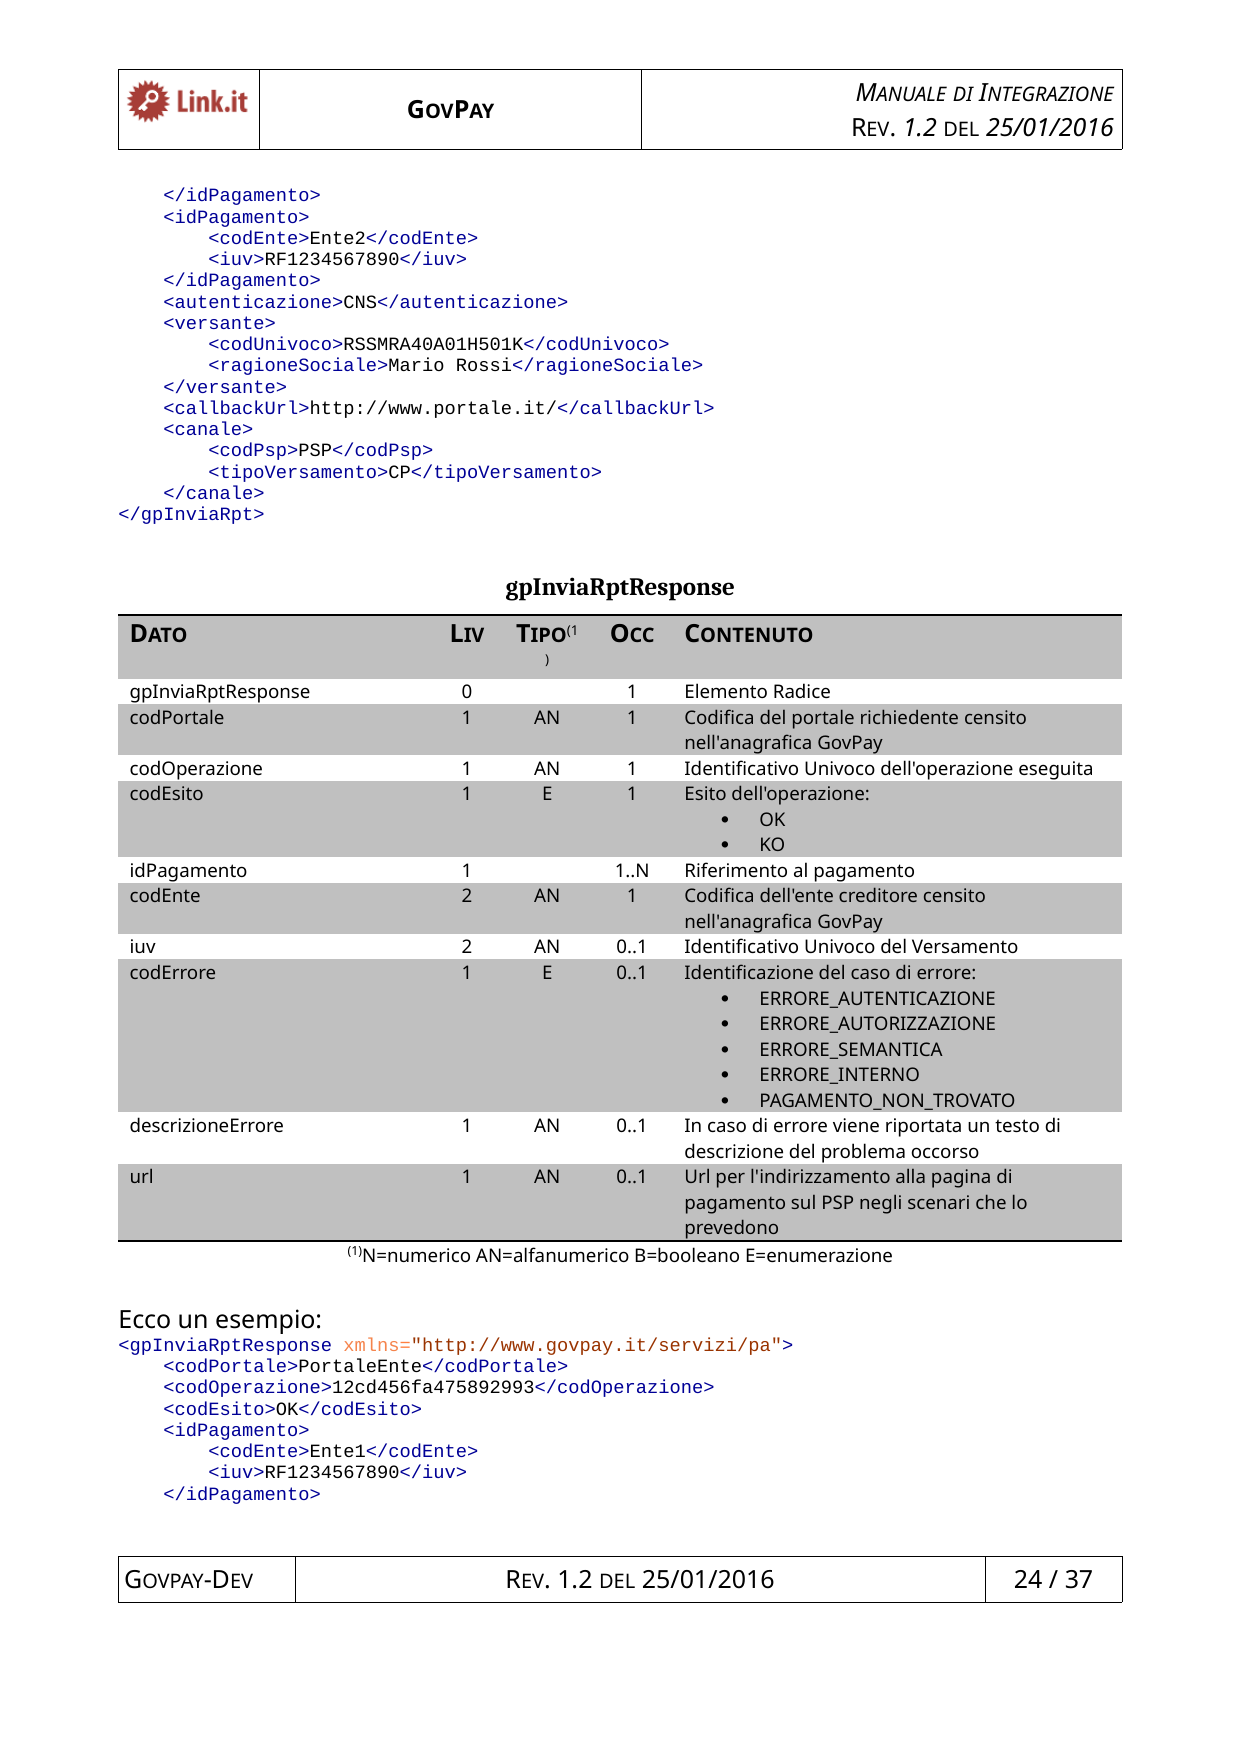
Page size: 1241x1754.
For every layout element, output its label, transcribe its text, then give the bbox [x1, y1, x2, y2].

table_cell 1 [591, 704, 673, 755]
picture [123, 75, 254, 128]
table_cell 1 [431, 755, 503, 781]
table_cell Riferimento al pagamento [673, 857, 1122, 883]
table_cell codPortale [118, 704, 431, 755]
table_cell 0 [431, 679, 503, 704]
table_cell Contenuto [673, 616, 1122, 679]
table_cell [503, 857, 591, 883]
table_cell 1 [431, 1113, 503, 1163]
table_cell codOperazione [118, 755, 431, 781]
table_cell In caso di errore viene riportata un testo di descrizione del problema occorso [673, 1113, 1122, 1163]
table_cell 1..N [591, 857, 673, 883]
table_cell 1 [431, 704, 503, 755]
table_cell iuv [118, 934, 431, 959]
table_cell 1 [591, 781, 673, 857]
table_cell Occ [591, 616, 673, 679]
table_cell Tipo(1) [503, 616, 591, 679]
table_cell E [503, 781, 591, 857]
table_cell Identificazione del caso di errore: ERRORE_AUTENTICAZIONE ERRORE_AUTORIZZAZIONE ERRORE_SEMANTICA ERRORE_INTERNO PAGAMENTO_NON_TROVATO [673, 959, 1122, 1112]
table_cell 1 [591, 883, 673, 934]
table_cell codErrore [118, 959, 431, 1112]
table_cell E [503, 959, 591, 1112]
table_cell Codifica del portale richiedente censito nell'anagrafica GovPay [673, 704, 1122, 755]
table_cell Liv [431, 616, 503, 679]
table_cell 1 [591, 679, 673, 704]
table_cell AN [503, 883, 591, 934]
table_cell AN [503, 934, 591, 959]
table_cell gpInviaRptResponse [118, 679, 431, 704]
table_cell 0..1 [591, 1113, 673, 1163]
table_cell Codifica dell'ente creditore censito nell'anagrafica GovPay [673, 883, 1122, 934]
table_cell 1 [431, 857, 503, 883]
table_cell Identificativo Univoco dell'operazione eseguita [673, 755, 1122, 781]
table_cell AN [503, 1113, 591, 1163]
table_cell [503, 679, 591, 704]
table_cell url [118, 1164, 431, 1240]
table_cell Identificativo Univoco del Versamento [673, 934, 1122, 959]
text (1)N=numerico AN=alfanumerico B=booleano E=enumerazione [118, 1242, 1122, 1268]
table_cell descrizioneErrore [118, 1113, 431, 1163]
table_cell Elemento Radice [673, 679, 1122, 704]
table_cell idPagamento [118, 857, 431, 883]
table_cell 1 [591, 755, 673, 781]
table_header gpInviaRptResponse [118, 573, 1122, 614]
table_cell 2 [431, 934, 503, 959]
table_cell 1 [431, 781, 503, 857]
text Ecco un esempio: [118, 1302, 1122, 1336]
table_cell 0..1 [591, 959, 673, 1112]
table_cell Dato [118, 616, 431, 679]
table_cell 1 [431, 1164, 503, 1240]
table_cell 0..1 [591, 934, 673, 959]
table_cell 2 [431, 883, 503, 934]
table_cell 1 [431, 959, 503, 1112]
table_cell codEsito [118, 781, 431, 857]
table_cell AN [503, 704, 591, 755]
table_cell 0..1 [591, 1164, 673, 1240]
table_cell Esito dell'operazione: OK KO [673, 781, 1122, 857]
table_cell codEnte [118, 883, 431, 934]
text </idPagamento> <idPagamento> <codEnte>Ente2</codEnte> <iuv>RF1234567890</iuv> </idPagamento> <autenticazione>CNS</autenticazione> <versante> <codUnivoco>RSSMRA40A01H501K</codUnivoco> <ragioneSociale>Mario Rossi</ragioneSociale> </versante> <callbackUrl>http://www.portale.it/</callbackUrl> <canale> <codPsp>PSP</codPsp> <tipoVersamento>CP</tipoVersamento> </canale> </gpInviaRpt> [118, 186, 1122, 526]
text <gpInviaRptResponse xmlns="http://www.govpay.it/servizi/pa"> <codPortale>PortaleEnte</codPortale> <codOperazione>12cd456fa475892993</codOperazione> <codEsito>OK</codEsito> <idPagamento> <codEnte>Ente1</codEnte> <iuv>RF1234567890</iuv> </idPagamento> [118, 1336, 1122, 1506]
table_cell AN [503, 1164, 591, 1240]
table_cell Url per l'indirizzamento alla pagina di pagamento sul PSP negli scenari che lo prevedono [673, 1164, 1122, 1240]
table_cell AN [503, 755, 591, 781]
